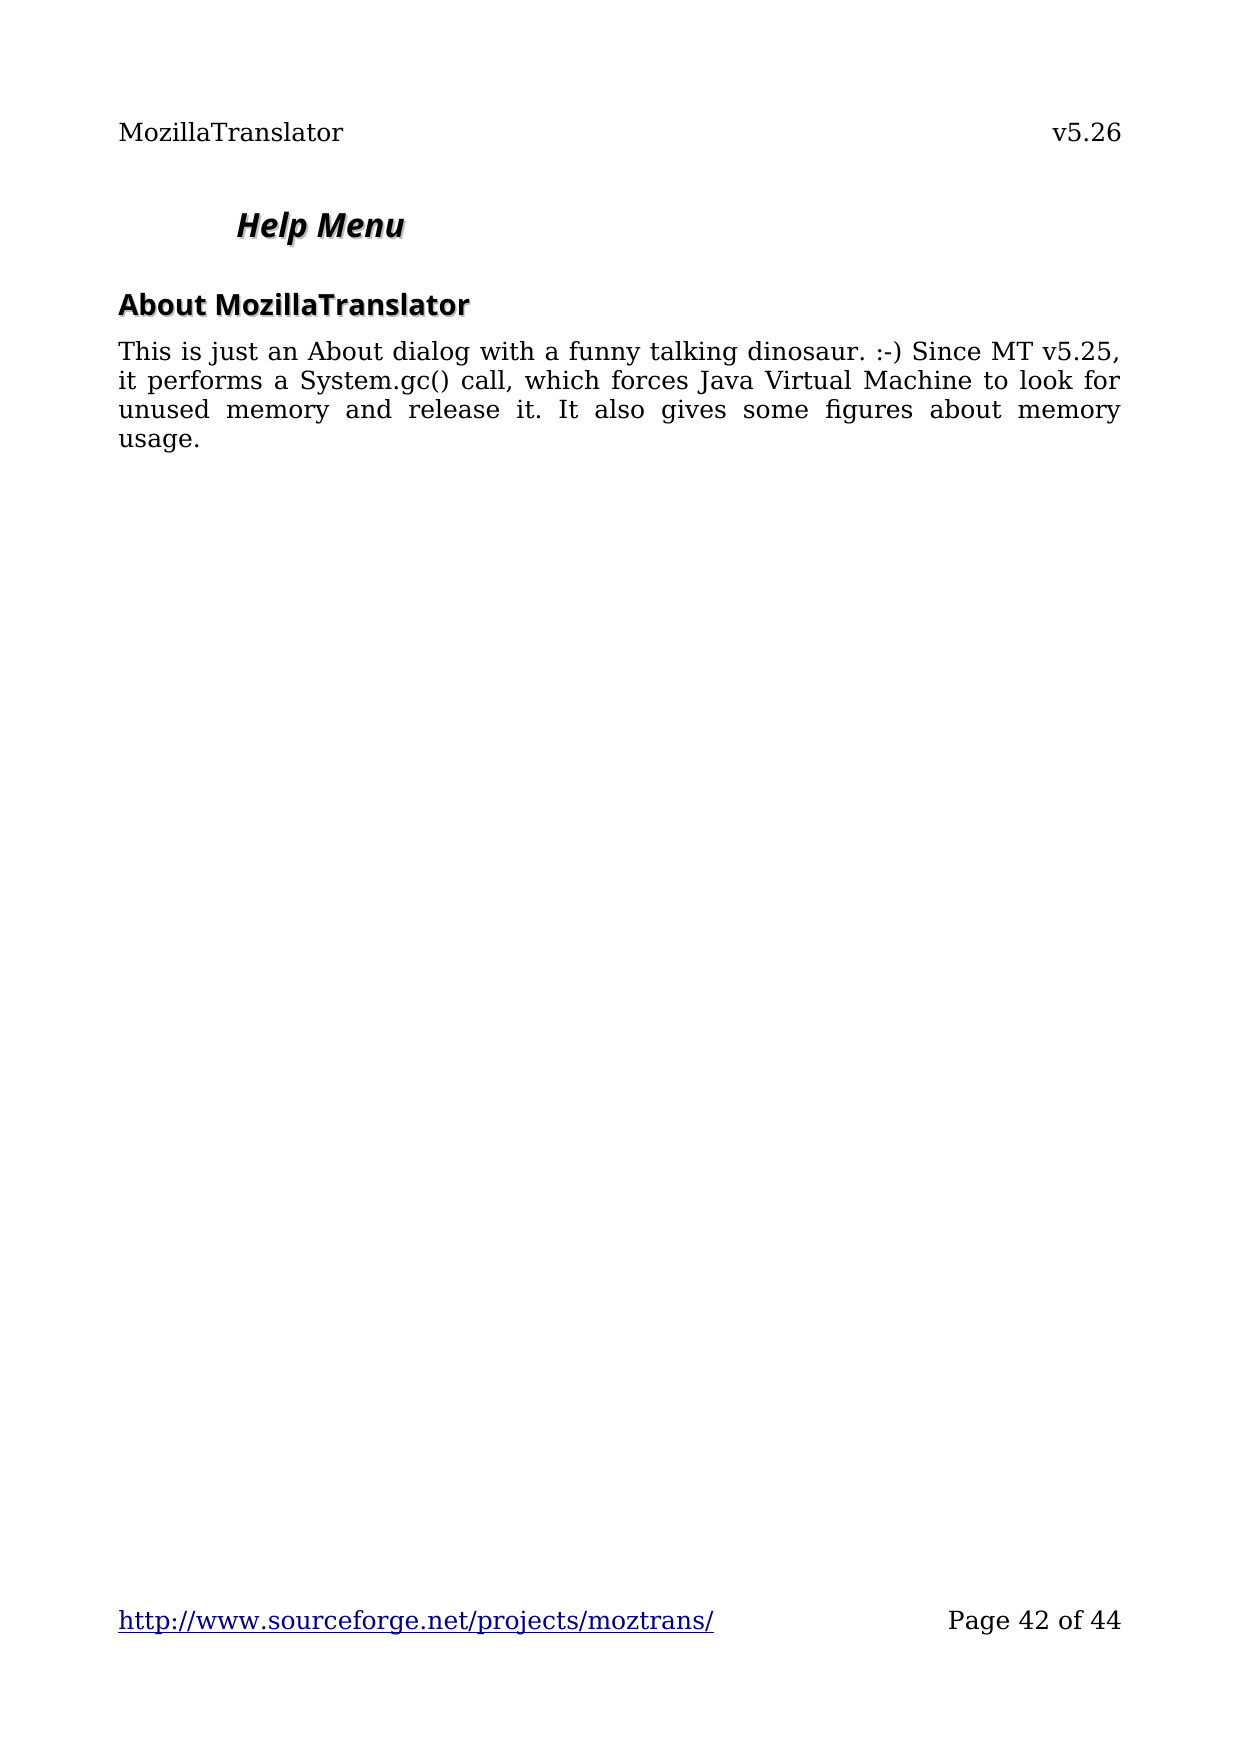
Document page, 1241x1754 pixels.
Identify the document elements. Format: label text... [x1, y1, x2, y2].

subtitle About MozillaTranslator [118, 285, 1122, 324]
text This is just an About dialog with a funny talking dinosaur. :-) Since MT v5.25, it performs a System.gc() call, which forces Java Virtual Machine to look for unused memory and release it. It also gives some figures about memory usage. [118, 337, 1122, 453]
subtitle Help Menu [236, 202, 1122, 247]
